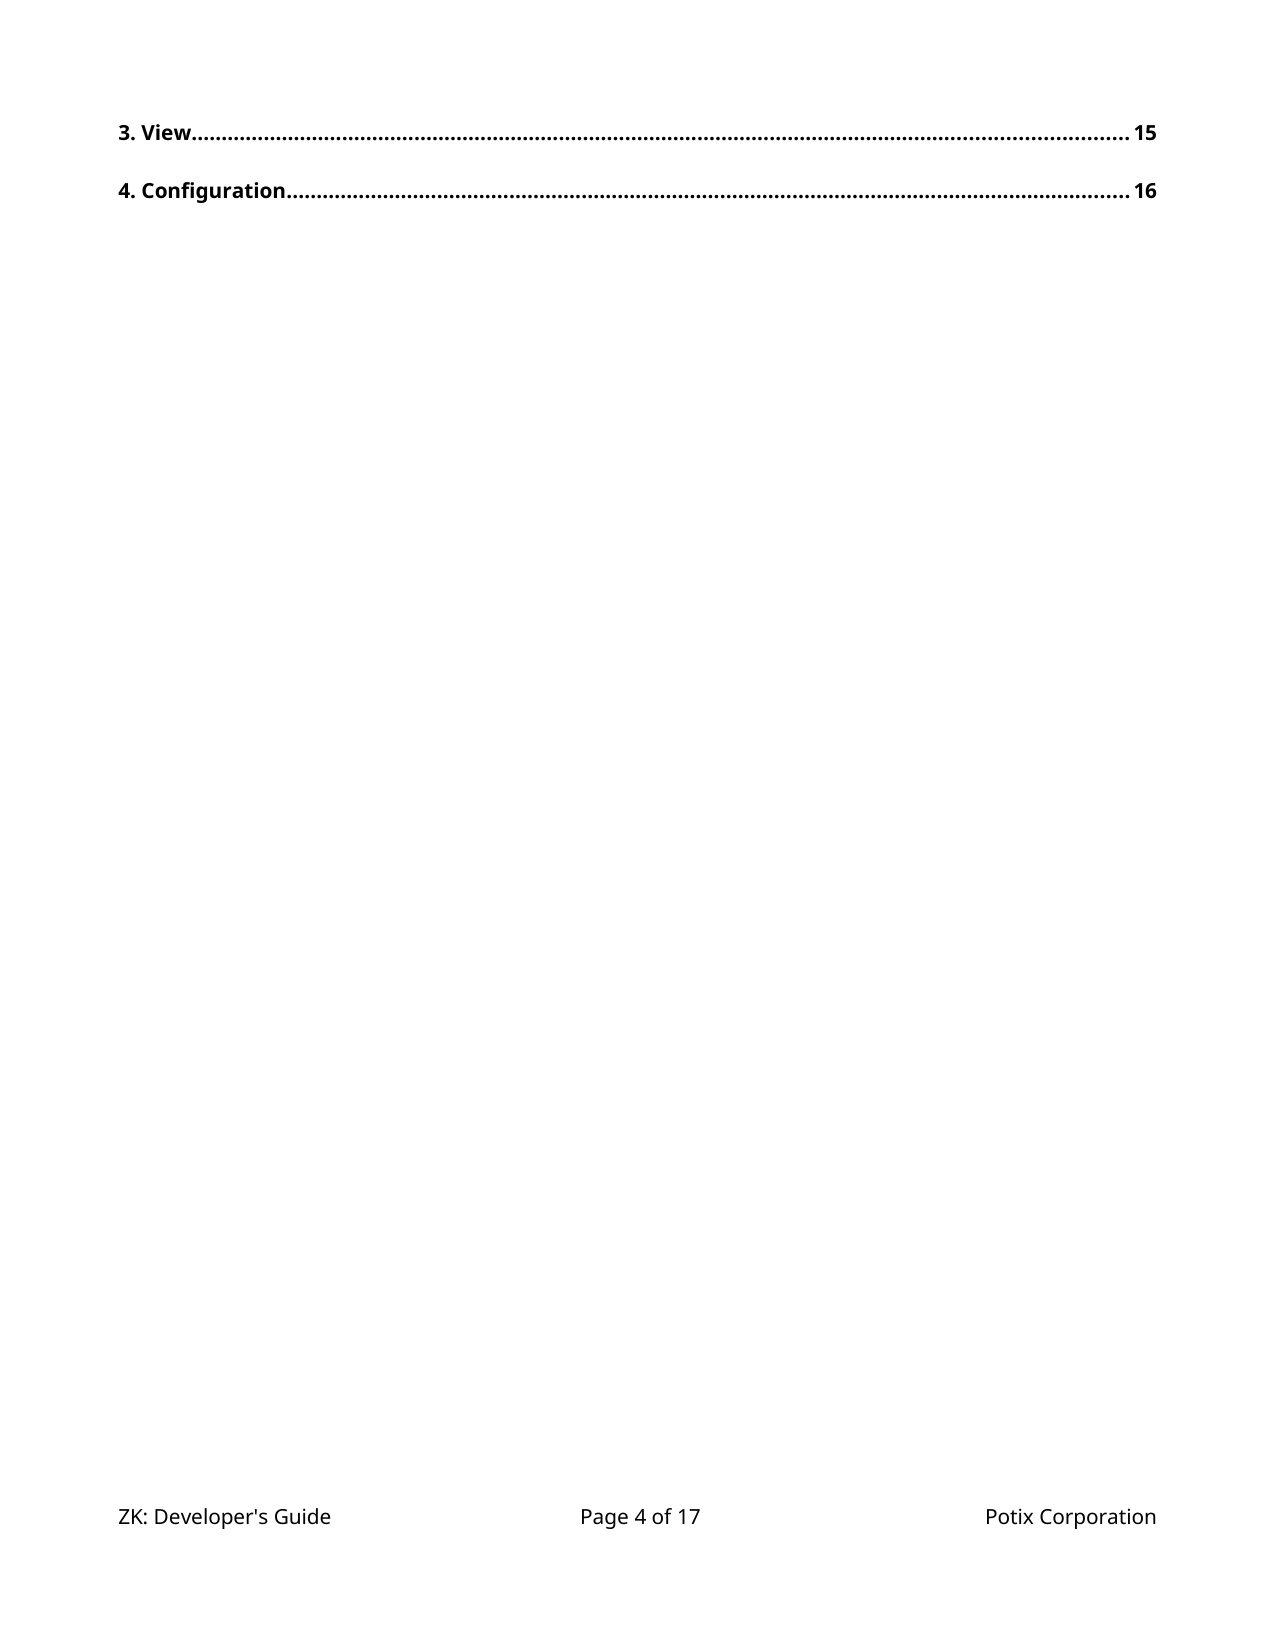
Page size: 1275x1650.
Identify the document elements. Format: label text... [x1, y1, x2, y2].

text 3. View 15 [118, 118, 1157, 146]
text 4. Configuration 16 [118, 176, 1157, 204]
